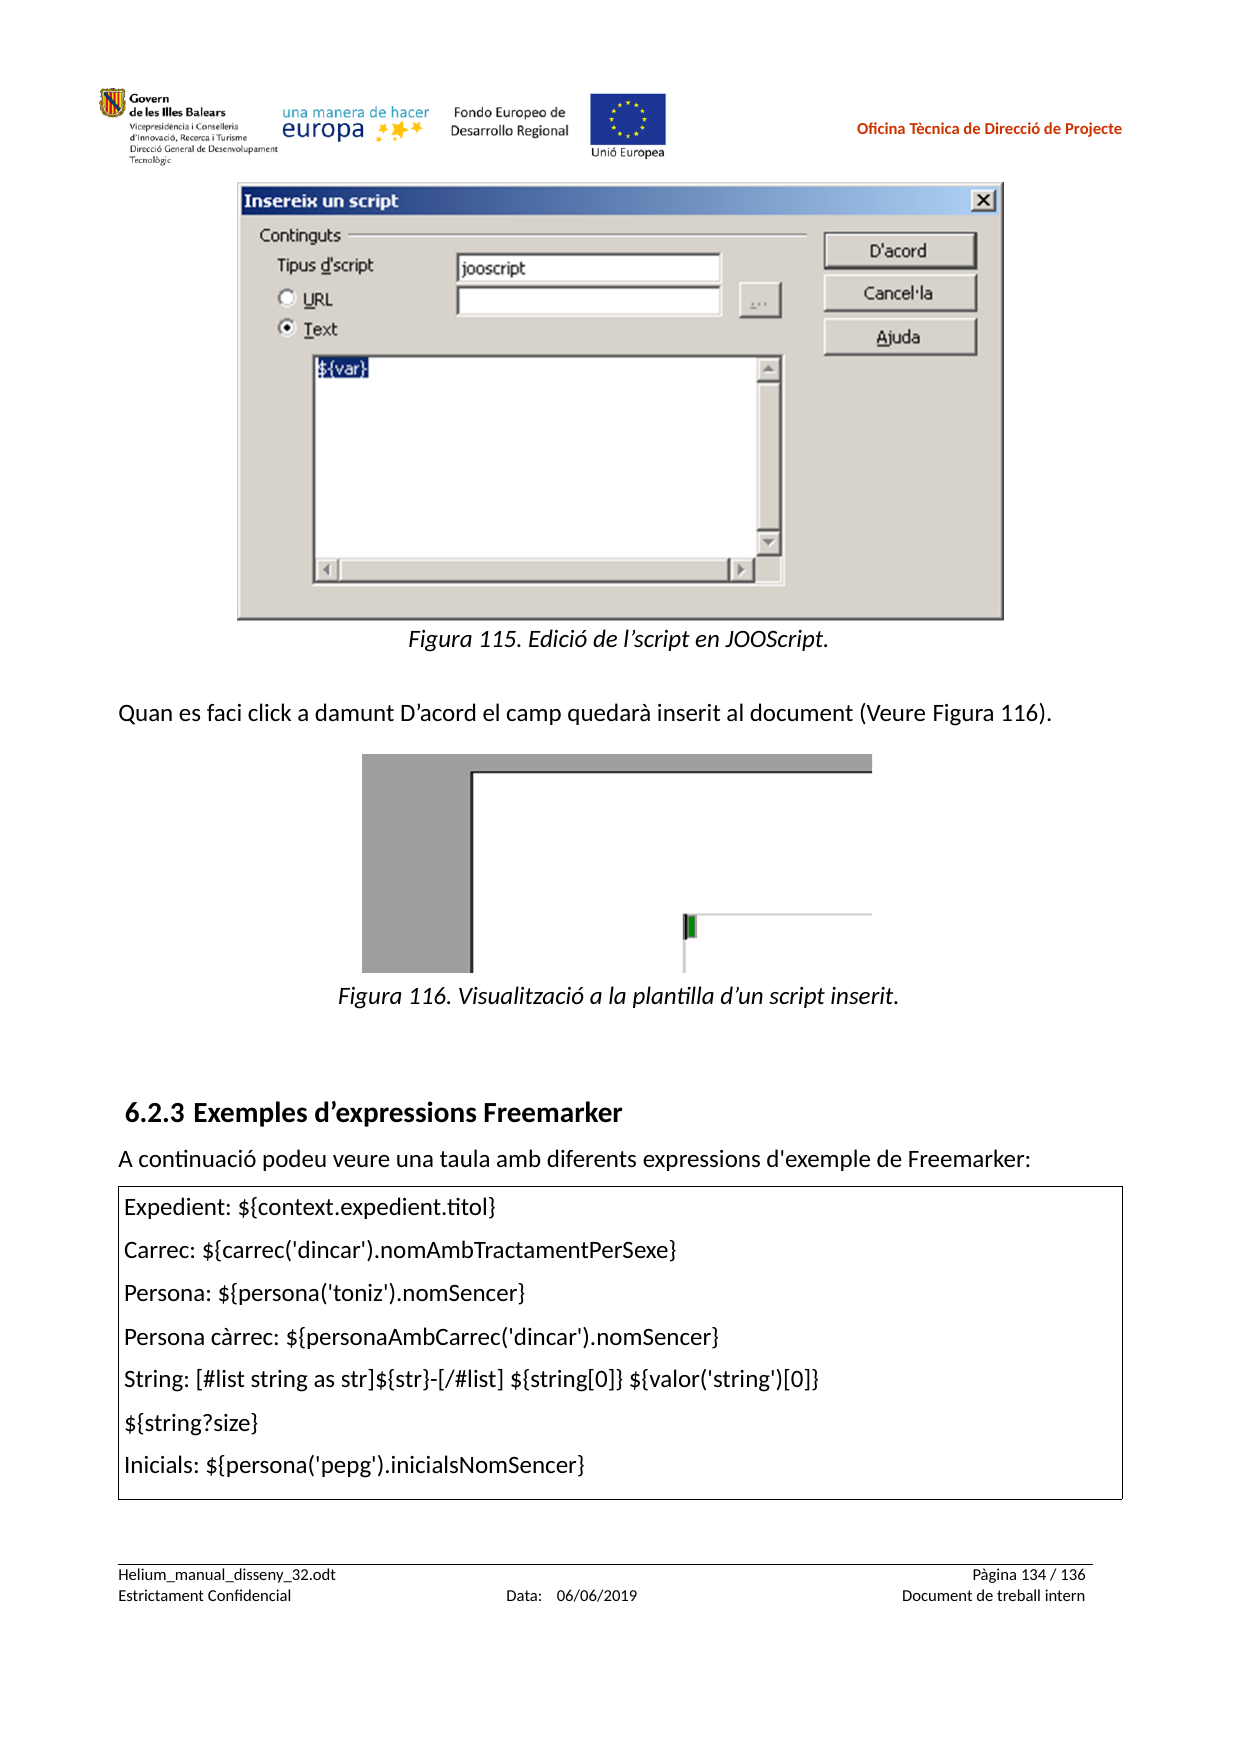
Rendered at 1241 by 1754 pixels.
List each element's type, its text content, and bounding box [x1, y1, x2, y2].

subtitle Exemples d’expressions Freemarker [118, 1094, 1122, 1130]
text Figura 115. Edició de l’script en JOOScript. [235, 624, 1005, 654]
table_header Expedient: ${context.expedient.titol} Carrec: ${carrec('dincar').nomAmbTractamentPerSexe} Persona: ${persona('toniz').nomSencer} Persona càrrec: ${personaAmbCarrec('dincar').nomSencer} String: [#list string as str]${str}-[/#list] ${string[0]} ${valor('string')[0]} ${string?size} Inicials: ${persona('pepg').inicialsNomSencer} [119, 1187, 1122, 1498]
picture [235, 180, 1005, 624]
text Figura 116. Visualització a la plantilla d’un script inserit. [278, 978, 962, 1010]
picture [99, 87, 668, 166]
text A continuació podeu veure una taula amb diferents expressions d'exemple de Freemarker: [118, 1143, 1122, 1173]
text Quan es faci click a damunt D’acord el camp quedarà inserit al document (Veure Figura 116). [118, 697, 1122, 727]
picture [360, 752, 880, 980]
